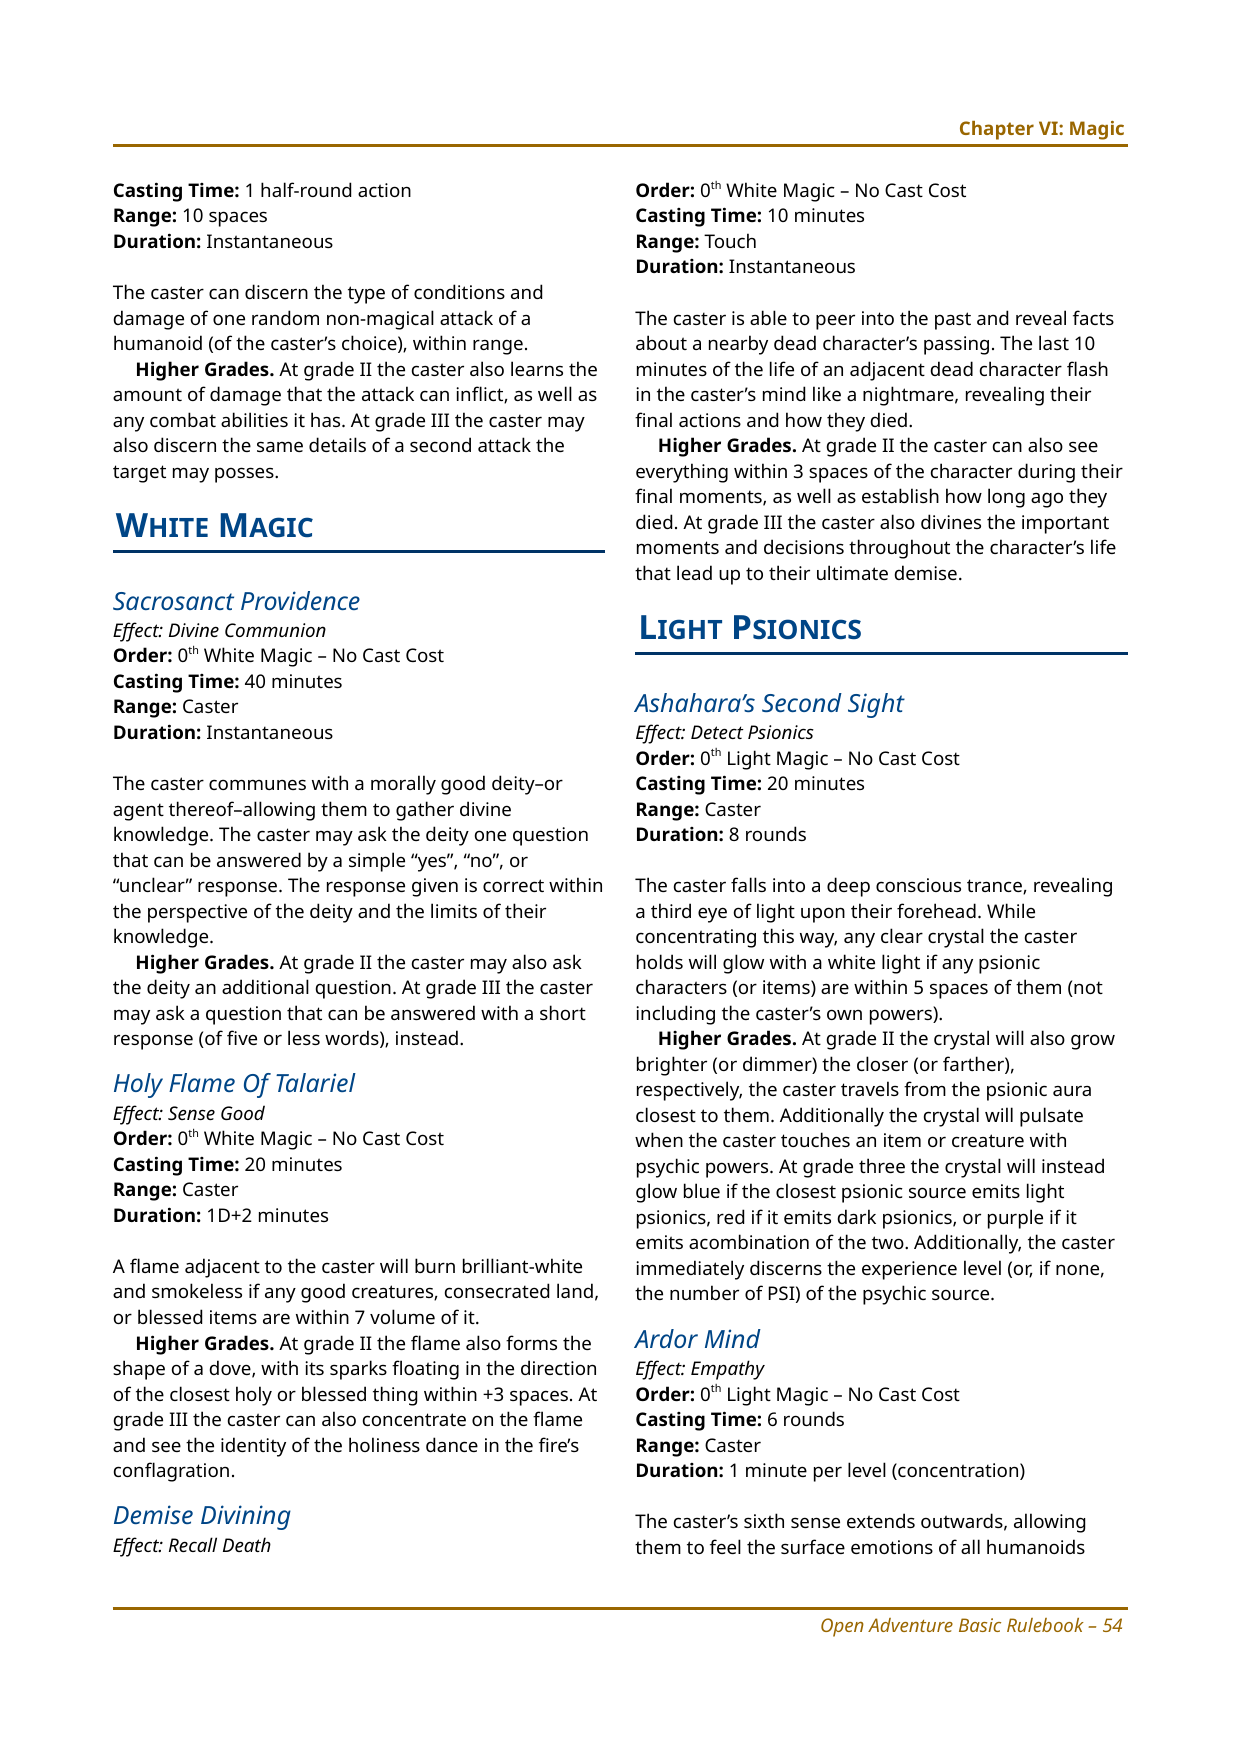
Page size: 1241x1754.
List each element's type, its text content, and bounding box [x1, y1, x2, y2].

text The caster is able to peer into the past and reveal facts about a nearby dead character’s passing. The last 10 minutes of the life of an adjacent dead character flash in the caster’s mind like a nightmare, revealing their final actions and how they died. [635, 305, 1128, 432]
text Duration: Instantaneous [113, 719, 605, 745]
text A flame adjacent to the caster will burn brilliant-white and smokeless if any good creatures, consecrated land, or blessed items are within 7 volume of it. [113, 1253, 605, 1330]
text Effect: Sense Good [113, 1100, 605, 1126]
text Duration: 8 rounds [635, 821, 1128, 847]
text Effect: Recall Death [113, 1532, 605, 1557]
text Higher Grades. At grade II the crystal will also grow brighter (or dimmer) the closer (or farther), respectively, the caster travels from the psionic aura closest to them. Additionally the crystal will pulsate when the caster touches an item or creature with psychic powers. At grade three the crystal will instead glow blue if the closest psionic source emits light psionics, red if it emits dark psionics, or purple if it emits acombination of the two. Additionally, the caster immediately discerns the experience level (or, if none, the number of PSI) of the psychic source. [635, 1026, 1128, 1306]
text Range: 10 spaces [113, 203, 605, 228]
text Higher Grades. At grade II the caster also learns the amount of damage that the attack can inflict, as well as any combat abilities it has. At grade III the caster may also discern the same details of a second attack the target may posses. [113, 356, 605, 483]
text Higher Grades. At grade II the caster may also ask the deity an additional question. At grade III the caster may ask a question that can be answered with a short response (of five or less words), instead. [113, 949, 605, 1051]
text Casting Time: 6 rounds [635, 1406, 1128, 1432]
text Order: 0th White Magic – No Cast Cost [635, 177, 1128, 203]
text Range: Caster [635, 796, 1128, 821]
text Order: 0th Light Magic – No Cast Cost [635, 745, 1128, 770]
text Duration: Instantaneous [635, 254, 1128, 279]
text Range: Touch [635, 228, 1128, 254]
text Higher Grades. At grade II the flame also forms the shape of a dove, with its sparks floating in the direction of the closest holy or blessed thing within +3 spaces. At grade III the caster can also concentrate on the flame and see the identity of the holiness dance in the fire’s conflagration. [113, 1330, 605, 1483]
text Casting Time: 10 minutes [635, 203, 1128, 228]
text Range: Caster [113, 694, 605, 719]
text Range: Caster [635, 1432, 1128, 1457]
text Effect: Divine Communion [113, 617, 605, 643]
text Order: 0th Light Magic – No Cast Cost [635, 1381, 1128, 1406]
text Higher Grades. At grade II the caster can also see everything within 3 spaces of the character during their final moments, as well as establish how long ago they died. At grade III the caster also divines the important moments and decisions throughout the character’s life that lead up to their ultimate demise. [635, 432, 1128, 586]
subtitle Demise Divining [113, 1498, 605, 1532]
text The caster can discern the type of conditions and damage of one random non-magical attack of a humanoid (of the caster’s choice), within range. [113, 279, 605, 356]
subtitle Ashahara’s Second Sight [635, 685, 1128, 719]
text Order: 0th White Magic – No Cast Cost [113, 1126, 605, 1151]
text The caster’s sixth sense extends outwards, allowing them to feel the surface emotions of all humanoids [635, 1508, 1128, 1559]
text Range: Caster [113, 1177, 605, 1202]
text Duration: 1D+2 minutes [113, 1202, 605, 1228]
text Casting Time: 40 minutes [113, 668, 605, 694]
text The caster falls into a deep conscious trance, revealing a third eye of light upon their forehead. While concentrating this way, any clear crystal the caster holds will glow with a white light if any psionic characters (or items) are within 5 spaces of them (not including the caster’s own powers). [635, 872, 1128, 1026]
text Effect: Detect Psionics [635, 719, 1128, 745]
text Casting Time: 20 minutes [635, 770, 1128, 796]
text The caster communes with a morally good deity–or agent thereof–allowing them to gather divine knowledge. The caster may ask the deity one question that can be answered by a simple “yes”, “no”, or “unclear” response. The response given is correct within the perspective of the deity and the limits of their knowledge. [113, 770, 605, 949]
text Duration: 1 minute per level (concentration) [635, 1457, 1128, 1483]
text Effect: Empathy [635, 1355, 1128, 1381]
text Duration: Instantaneous [113, 228, 605, 254]
subtitle Holy Flame of talariel [113, 1066, 605, 1100]
text Casting Time: 20 minutes [113, 1151, 605, 1177]
text Order: 0th White Magic – No Cast Cost [113, 643, 605, 668]
text Casting Time: 1 half-round action [113, 177, 605, 203]
subtitle Sacrosanct Providence [113, 583, 605, 617]
subtitle Ardor Mind [635, 1321, 1128, 1355]
